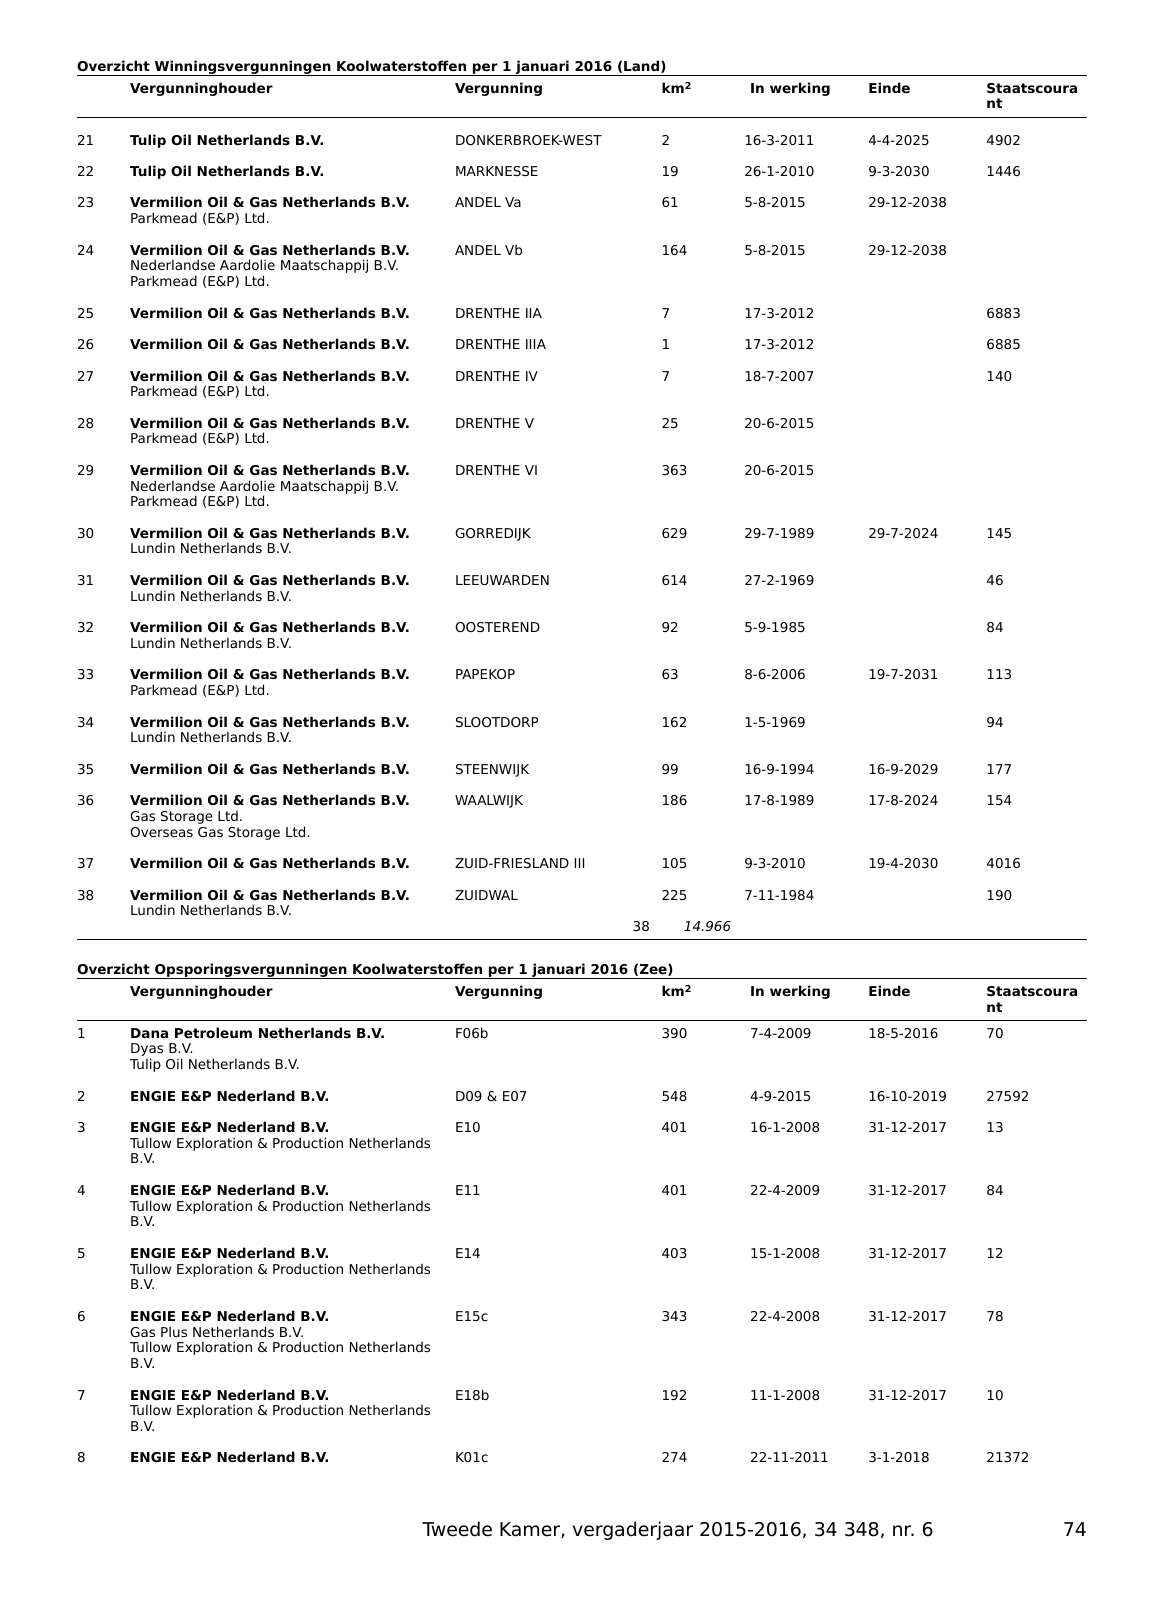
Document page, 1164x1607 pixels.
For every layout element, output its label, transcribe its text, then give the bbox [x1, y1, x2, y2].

table_cell [77, 1261, 124, 1293]
table_cell [862, 1073, 980, 1088]
table_header Overzicht Winningsvergunningen Koolwaterstoffen per 1 januari 2016 (Land) [77, 59, 1087, 75]
table_cell [862, 1104, 980, 1120]
table_cell 12 [980, 1246, 1087, 1261]
table_cell [738, 400, 862, 416]
table_cell 7 [77, 1387, 124, 1403]
table_cell [77, 699, 124, 714]
table_cell 18-7-2007 [738, 368, 862, 384]
table_cell Tullow Exploration & Production Netherlands B.V. [124, 1261, 449, 1293]
table_cell Vermilion Oil & Gas Netherlands B.V. [124, 305, 449, 321]
table_cell [655, 1435, 744, 1450]
table_cell [980, 1041, 1087, 1057]
table_cell [862, 809, 980, 824]
table_cell DRENTHE VI [449, 463, 655, 478]
table_cell 24 [77, 243, 124, 258]
table_cell [449, 872, 655, 887]
table_cell [124, 1230, 449, 1246]
table_cell 16-10-2019 [862, 1089, 980, 1104]
table_cell Parkmead (E&P) Ltd. [124, 211, 449, 227]
table_cell 29-7-1989 [738, 526, 862, 541]
table_cell [980, 1073, 1087, 1088]
table_cell [738, 180, 862, 195]
table_cell E11 [449, 1183, 655, 1198]
table_cell [655, 1372, 744, 1387]
table_cell [655, 321, 738, 337]
table_cell [980, 274, 1087, 290]
table_cell [980, 1403, 1087, 1434]
table_cell Tulip Oil Netherlands B.V. [124, 164, 449, 179]
table_cell [77, 872, 124, 887]
table_cell 16-9-2029 [862, 762, 980, 777]
table_cell [980, 494, 1087, 510]
table_cell Vermilion Oil & Gas Netherlands B.V. [124, 368, 449, 384]
table_cell [862, 1261, 980, 1293]
table_cell [862, 290, 980, 305]
table_cell [449, 777, 655, 793]
table_cell DRENTHE IV [449, 368, 655, 384]
table_cell [77, 321, 124, 337]
table_cell [862, 463, 980, 478]
table_cell 145 [980, 526, 1087, 541]
table_cell [449, 1136, 655, 1167]
table_cell 31 [77, 573, 124, 588]
table_cell [655, 274, 738, 290]
table_cell MARKNESSE [449, 164, 655, 179]
table_cell [980, 180, 1087, 195]
table_cell [655, 1167, 744, 1183]
table_cell [862, 1136, 980, 1167]
table_cell [77, 746, 124, 762]
table_cell [862, 557, 980, 573]
table_cell [980, 636, 1087, 651]
table_cell ENGIE E&P Nederland B.V. [124, 1183, 449, 1198]
table_cell 9-3-2030 [862, 164, 980, 179]
table_cell OOSTEREND [449, 620, 655, 636]
table_cell [655, 1324, 744, 1340]
table_cell [449, 1324, 655, 1340]
table_cell [124, 746, 449, 762]
table_cell [738, 258, 862, 274]
table_cell [862, 211, 980, 227]
table_cell [980, 557, 1087, 573]
table_cell 2 [655, 133, 738, 148]
table_cell E18b [449, 1387, 655, 1403]
table_cell [77, 1057, 124, 1073]
table_cell STEENWIJK [449, 762, 655, 777]
table_cell Vermilion Oil & Gas Netherlands B.V. [124, 888, 449, 903]
table_cell [449, 541, 655, 557]
table_cell [655, 872, 738, 887]
table_cell [449, 1057, 655, 1073]
table_cell [862, 337, 980, 353]
table_cell [738, 353, 862, 368]
table_cell [124, 1167, 449, 1183]
table_cell 22-11-2011 [744, 1450, 862, 1466]
table_cell [862, 321, 980, 337]
table_cell [738, 510, 862, 526]
table_cell [980, 903, 1087, 919]
table_cell 18-5-2016 [862, 1021, 980, 1041]
table_cell Parkmead (E&P) Ltd. [124, 274, 449, 290]
table_cell [738, 557, 862, 573]
table_cell 8 [77, 1450, 124, 1466]
table_cell [744, 1073, 862, 1088]
table_cell [655, 1261, 744, 1293]
table_cell 4016 [980, 856, 1087, 872]
table_cell 36 [77, 793, 124, 809]
table_cell [77, 683, 124, 699]
table_cell 22-4-2008 [744, 1309, 862, 1324]
table_cell Lundin Netherlands B.V. [124, 903, 449, 919]
table_cell [77, 825, 124, 840]
table_cell [655, 825, 738, 840]
table_cell 94 [980, 714, 1087, 730]
table_cell [744, 1372, 862, 1387]
table_cell km2 [655, 979, 744, 1020]
table_cell E14 [449, 1246, 655, 1261]
table_cell Parkmead (E&P) Ltd. [124, 431, 449, 447]
table_cell Tulip Oil Netherlands B.V. [124, 1057, 449, 1073]
table_cell 154 [980, 793, 1087, 809]
table_cell [655, 384, 738, 400]
table_cell [655, 1104, 744, 1120]
table_cell [449, 557, 655, 573]
table_cell [77, 118, 124, 132]
table_cell [980, 258, 1087, 274]
table_cell 35 [77, 762, 124, 777]
table_cell [980, 195, 1087, 211]
table_cell [980, 447, 1087, 463]
table_cell 140 [980, 368, 1087, 384]
table_cell [862, 384, 980, 400]
table_cell [77, 636, 124, 651]
table_cell [655, 840, 738, 856]
table_cell 4 [77, 1183, 124, 1198]
table_cell [738, 746, 862, 762]
table_cell 7-4-2009 [744, 1021, 862, 1041]
table_cell [980, 479, 1087, 494]
table_cell Einde [862, 979, 980, 1020]
table_cell [77, 494, 124, 510]
table_cell [124, 118, 449, 132]
table_cell [655, 730, 738, 746]
table_cell [655, 431, 738, 447]
table_cell Gas Plus Netherlands B.V. [124, 1324, 449, 1340]
table_cell [862, 825, 980, 840]
table_cell 2 [77, 1089, 124, 1104]
table_cell [862, 888, 980, 903]
table_cell 548 [655, 1089, 744, 1104]
table_cell [862, 1372, 980, 1387]
table_cell ENGIE E&P Nederland B.V. [124, 1089, 449, 1104]
table_cell 38 [449, 919, 655, 939]
table_cell [655, 541, 738, 557]
table_cell [77, 400, 124, 416]
table_cell [77, 447, 124, 463]
table_cell [655, 777, 738, 793]
table_cell [980, 353, 1087, 368]
table_cell [655, 683, 738, 699]
table_cell [738, 211, 862, 227]
table_cell [862, 651, 980, 667]
table_cell [744, 1199, 862, 1230]
table_cell [449, 180, 655, 195]
table_cell 27 [77, 368, 124, 384]
table_cell [655, 211, 738, 227]
table_cell 84 [980, 1183, 1087, 1198]
table_cell [862, 620, 980, 636]
table_cell ANDEL Vb [449, 243, 655, 258]
table_cell [738, 589, 862, 604]
table_cell [449, 1167, 655, 1183]
table_cell [744, 1340, 862, 1372]
table_cell 92 [655, 620, 738, 636]
table_cell [862, 604, 980, 620]
table_cell 84 [980, 620, 1087, 636]
table_cell Vermilion Oil & Gas Netherlands B.V. [124, 793, 449, 809]
table_cell [980, 1435, 1087, 1450]
table_cell 403 [655, 1246, 744, 1261]
table_cell [77, 148, 124, 164]
table_cell [980, 290, 1087, 305]
table_cell ANDEL Va [449, 195, 655, 211]
table_cell 3 [77, 1120, 124, 1136]
table_cell 21 [77, 133, 124, 148]
table_cell 274 [655, 1450, 744, 1466]
table_cell [738, 683, 862, 699]
table_cell [744, 1324, 862, 1340]
table_cell 31-12-2017 [862, 1387, 980, 1403]
table_cell [980, 1167, 1087, 1183]
table_cell [77, 258, 124, 274]
table_cell [980, 919, 1087, 939]
table_cell [862, 118, 980, 132]
table_cell [862, 368, 980, 384]
table_cell [655, 636, 738, 651]
table_cell [744, 1136, 862, 1167]
table_cell [862, 1057, 980, 1073]
table_cell 26 [77, 337, 124, 353]
table_cell [980, 730, 1087, 746]
table_cell 4-4-2025 [862, 133, 980, 148]
table_cell [655, 1057, 744, 1073]
table_cell [980, 1261, 1087, 1293]
table_cell [738, 699, 862, 714]
table_cell Dana Petroleum Netherlands B.V. [124, 1021, 449, 1041]
table_cell [655, 118, 738, 132]
table_cell F06b [449, 1021, 655, 1041]
table_cell [744, 1230, 862, 1246]
table_cell [980, 384, 1087, 400]
table_cell [980, 148, 1087, 164]
table_cell [124, 148, 449, 164]
table_cell [77, 1403, 124, 1434]
table_cell 29 [77, 463, 124, 478]
table_cell Gas Storage Ltd. [124, 809, 449, 824]
table_cell [862, 699, 980, 714]
table_cell [655, 1293, 744, 1309]
table_cell [124, 699, 449, 714]
table_cell 33 [77, 667, 124, 683]
table_cell 363 [655, 463, 738, 478]
table_cell [449, 321, 655, 337]
table_cell [862, 1340, 980, 1372]
table_cell [980, 510, 1087, 526]
table_cell In werking [744, 76, 862, 117]
table_cell [738, 118, 862, 132]
table_cell 30 [77, 526, 124, 541]
table_cell [980, 400, 1087, 416]
table_cell [980, 840, 1087, 856]
table_cell [655, 1403, 744, 1434]
table_cell 1446 [980, 164, 1087, 179]
table_cell Lundin Netherlands B.V. [124, 730, 449, 746]
table_cell [124, 651, 449, 667]
table_cell ENGIE E&P Nederland B.V. [124, 1387, 449, 1403]
table_cell 31-12-2017 [862, 1120, 980, 1136]
table_cell LEEUWARDEN [449, 573, 655, 588]
table_cell 19 [655, 164, 738, 179]
table_cell [862, 683, 980, 699]
table_cell Tulip Oil Netherlands B.V. [124, 133, 449, 148]
table_cell Vermilion Oil & Gas Netherlands B.V. [124, 337, 449, 353]
table_cell Vermilion Oil & Gas Netherlands B.V. [124, 526, 449, 541]
table_cell [655, 809, 738, 824]
table_cell 31-12-2017 [862, 1246, 980, 1261]
table_cell [77, 541, 124, 557]
table_cell [655, 447, 738, 463]
table_cell 186 [655, 793, 738, 809]
table_cell [655, 604, 738, 620]
table_cell [738, 384, 862, 400]
table_cell 99 [655, 762, 738, 777]
table_cell [655, 1073, 744, 1088]
table_cell [655, 699, 738, 714]
table_cell [655, 494, 738, 510]
table_cell Lundin Netherlands B.V. [124, 589, 449, 604]
table_cell [449, 258, 655, 274]
table_cell 17-3-2012 [738, 305, 862, 321]
table_cell [449, 651, 655, 667]
table_cell [77, 76, 124, 117]
table_cell 1-5-1969 [738, 714, 862, 730]
table_cell 25 [77, 305, 124, 321]
table_cell [655, 557, 738, 573]
table_cell Vermilion Oil & Gas Netherlands B.V. [124, 762, 449, 777]
table_cell [449, 1340, 655, 1372]
table_cell [980, 1372, 1087, 1387]
table_cell 17-3-2012 [738, 337, 862, 353]
table_cell 6883 [980, 305, 1087, 321]
table_cell [124, 1073, 449, 1088]
table_cell [655, 180, 738, 195]
table_cell [744, 1104, 862, 1120]
table_cell [980, 1199, 1087, 1230]
table_cell [449, 447, 655, 463]
table_cell [77, 384, 124, 400]
table_cell [655, 1041, 744, 1057]
table_cell [449, 1041, 655, 1057]
table_cell [77, 211, 124, 227]
table_cell [77, 1041, 124, 1057]
table_cell 105 [655, 856, 738, 872]
table_cell [77, 227, 124, 242]
table_cell 16-1-2008 [744, 1120, 862, 1136]
table_cell [862, 494, 980, 510]
table_cell 25 [655, 416, 738, 431]
table_cell [980, 589, 1087, 604]
table_cell Vermilion Oil & Gas Netherlands B.V. [124, 856, 449, 872]
table_cell [449, 746, 655, 762]
table_cell 16-3-2011 [738, 133, 862, 148]
table_cell [124, 840, 449, 856]
table_cell [449, 683, 655, 699]
table_cell [77, 1104, 124, 1120]
table_cell [980, 541, 1087, 557]
table_cell 5-8-2015 [738, 195, 862, 211]
table_cell [980, 699, 1087, 714]
table_cell Tullow Exploration & Production Netherlands B.V. [124, 1403, 449, 1434]
table_cell Parkmead (E&P) Ltd. [124, 683, 449, 699]
table_cell Nederlandse Aardolie Maatschappij B.V. [124, 479, 449, 494]
table_cell [77, 1199, 124, 1230]
table_cell Tullow Exploration & Production Netherlands B.V. [124, 1199, 449, 1230]
table_cell [738, 840, 862, 856]
table_cell [449, 825, 655, 840]
table_cell Vermilion Oil & Gas Netherlands B.V. [124, 195, 449, 211]
table_cell [77, 651, 124, 667]
table_cell 22-4-2009 [744, 1183, 862, 1198]
table_cell [77, 1340, 124, 1372]
table_cell [77, 589, 124, 604]
table_cell [862, 1324, 980, 1340]
table_cell 20-6-2015 [738, 416, 862, 431]
table_cell [449, 903, 655, 919]
table_cell [980, 321, 1087, 337]
table_cell [862, 573, 980, 588]
table_cell [655, 1199, 744, 1230]
table_cell [738, 651, 862, 667]
table_cell 401 [655, 1120, 744, 1136]
table_cell 9-3-2010 [738, 856, 862, 872]
table_cell [862, 541, 980, 557]
table_cell [77, 1324, 124, 1340]
table_cell [124, 400, 449, 416]
table_cell Vermilion Oil & Gas Netherlands B.V. [124, 573, 449, 588]
table_cell [449, 1073, 655, 1088]
table_cell [449, 118, 655, 132]
table_cell Einde [862, 76, 980, 117]
table_cell [862, 919, 980, 939]
table_cell Vermilion Oil & Gas Netherlands B.V. [124, 620, 449, 636]
table_cell [980, 651, 1087, 667]
table_cell 5-8-2015 [738, 243, 862, 258]
table_cell Overseas Gas Storage Ltd. [124, 825, 449, 840]
table_cell [862, 1167, 980, 1183]
table_cell [980, 211, 1087, 227]
table_cell 177 [980, 762, 1087, 777]
table_cell [655, 258, 738, 274]
table_cell [980, 872, 1087, 887]
table_cell [449, 148, 655, 164]
table_cell ENGIE E&P Nederland B.V. [124, 1309, 449, 1324]
table_cell GORREDIJK [449, 526, 655, 541]
table_cell [744, 1057, 862, 1073]
table_cell [738, 541, 862, 557]
table_cell [980, 1136, 1087, 1167]
table_cell [124, 1104, 449, 1120]
table_cell 15-1-2008 [744, 1246, 862, 1261]
table_cell [77, 1435, 124, 1450]
table_cell [738, 148, 862, 164]
table_cell 4-9-2015 [744, 1089, 862, 1104]
table_cell [77, 1230, 124, 1246]
table_cell Lundin Netherlands B.V. [124, 636, 449, 651]
table_cell Lundin Netherlands B.V. [124, 541, 449, 557]
table_cell 5 [77, 1246, 124, 1261]
table_cell [77, 919, 124, 939]
table_cell [738, 431, 862, 447]
table_cell 63 [655, 667, 738, 683]
table_cell [862, 258, 980, 274]
table_cell SLOOTDORP [449, 714, 655, 730]
table_cell [449, 1372, 655, 1387]
table_cell [862, 431, 980, 447]
table_cell 16-9-1994 [738, 762, 862, 777]
table_cell [449, 840, 655, 856]
table_cell [738, 730, 862, 746]
table_cell DONKERBROEK-WEST [449, 133, 655, 148]
table_cell [449, 494, 655, 510]
table_cell [738, 321, 862, 337]
table_cell [862, 777, 980, 793]
table_cell [655, 400, 738, 416]
table_cell Staatscourant [980, 979, 1087, 1020]
table_cell [980, 463, 1087, 478]
table_cell 190 [980, 888, 1087, 903]
table_cell [449, 353, 655, 368]
table_cell Vermilion Oil & Gas Netherlands B.V. [124, 463, 449, 478]
table_cell [738, 274, 862, 290]
table_cell [862, 1041, 980, 1057]
table_cell [655, 903, 738, 919]
table_cell [449, 589, 655, 604]
table_cell 28 [77, 416, 124, 431]
table_cell In werking [744, 979, 862, 1020]
table_cell [449, 636, 655, 651]
table_cell 3-1-2018 [862, 1450, 980, 1466]
table_cell [449, 1403, 655, 1434]
table_cell [862, 353, 980, 368]
table_cell [77, 557, 124, 573]
table_cell 162 [655, 714, 738, 730]
table_cell 20-6-2015 [738, 463, 862, 478]
table_cell [862, 1230, 980, 1246]
table_cell [655, 510, 738, 526]
table_cell [124, 604, 449, 620]
table_cell [980, 243, 1087, 258]
table_cell [744, 1041, 862, 1057]
table_cell [862, 274, 980, 290]
table_cell Vergunning [449, 76, 655, 117]
table_cell [124, 321, 449, 337]
table_cell 37 [77, 856, 124, 872]
table_cell Tullow Exploration & Production Netherlands B.V. [124, 1340, 449, 1372]
table_cell [77, 777, 124, 793]
table_cell 8-6-2006 [738, 667, 862, 683]
table_cell [862, 1199, 980, 1230]
table_cell [77, 274, 124, 290]
table_cell [449, 227, 655, 242]
table_cell [738, 777, 862, 793]
table_cell [449, 431, 655, 447]
table_cell [449, 1293, 655, 1309]
table_cell 7-11-1984 [738, 888, 862, 903]
table_cell 23 [77, 195, 124, 211]
table_cell [862, 872, 980, 887]
table_cell [738, 903, 862, 919]
table_cell [862, 746, 980, 762]
table_cell [738, 636, 862, 651]
table_cell [449, 400, 655, 416]
table_cell ZUID-FRIESLAND III [449, 856, 655, 872]
table_cell [655, 746, 738, 762]
table_cell [980, 1293, 1087, 1309]
table_cell 19-7-2031 [862, 667, 980, 683]
table_cell E15c [449, 1309, 655, 1324]
table_cell D09 & E07 [449, 1089, 655, 1104]
table_cell 1 [655, 337, 738, 353]
table_cell [655, 1136, 744, 1167]
table_cell E10 [449, 1120, 655, 1136]
table_cell [449, 1230, 655, 1246]
table_cell [738, 919, 862, 939]
table_cell [449, 1435, 655, 1450]
table_cell [980, 1057, 1087, 1073]
table_cell [655, 1230, 744, 1246]
table_cell [449, 604, 655, 620]
table_cell 21372 [980, 1450, 1087, 1466]
table_cell 27592 [980, 1089, 1087, 1104]
table_cell PAPEKOP [449, 667, 655, 683]
table_cell [77, 479, 124, 494]
table_cell 27-2-1969 [738, 573, 862, 588]
table_cell [980, 825, 1087, 840]
table_cell [980, 1324, 1087, 1340]
table_cell 31-12-2017 [862, 1183, 980, 1198]
table_cell 7 [655, 368, 738, 384]
table_cell [980, 118, 1087, 132]
table_cell Vergunninghouder [124, 979, 449, 1020]
table_cell [862, 730, 980, 746]
table_cell 34 [77, 714, 124, 730]
table_cell [77, 1293, 124, 1309]
table_cell Vermilion Oil & Gas Netherlands B.V. [124, 714, 449, 730]
table_header Overzicht Opsporingsvergunningen Koolwaterstoffen per 1 januari 2016 (Zee) [77, 962, 1087, 978]
table_cell 225 [655, 888, 738, 903]
table_cell [980, 1230, 1087, 1246]
table_cell [77, 730, 124, 746]
table_cell [744, 1261, 862, 1293]
table_cell [449, 699, 655, 714]
table_cell DRENTHE V [449, 416, 655, 431]
table_cell Vermilion Oil & Gas Netherlands B.V. [124, 416, 449, 431]
table_cell [449, 384, 655, 400]
table_cell 46 [980, 573, 1087, 588]
table_cell [77, 1372, 124, 1387]
table_cell [980, 604, 1087, 620]
table_cell [744, 1293, 862, 1309]
table_cell [77, 604, 124, 620]
table_cell [655, 148, 738, 164]
table_cell [862, 180, 980, 195]
table_cell [980, 809, 1087, 824]
table_cell [449, 290, 655, 305]
table_cell DRENTHE IIIA [449, 337, 655, 353]
table_cell ENGIE E&P Nederland B.V. [124, 1120, 449, 1136]
table_cell [449, 809, 655, 824]
table_cell [738, 479, 862, 494]
table_cell 14.966 [655, 919, 738, 939]
table_cell [862, 400, 980, 416]
table_cell [449, 1199, 655, 1230]
table_cell [77, 290, 124, 305]
table_cell [738, 494, 862, 510]
table_cell 6 [77, 1309, 124, 1324]
table_cell [980, 746, 1087, 762]
table_cell [744, 1167, 862, 1183]
table_cell [862, 479, 980, 494]
table_cell 113 [980, 667, 1087, 683]
table_cell Vergunninghouder [124, 76, 449, 117]
table_cell 32 [77, 620, 124, 636]
table_cell [655, 479, 738, 494]
table_cell Parkmead (E&P) Ltd. [124, 384, 449, 400]
table_cell [980, 777, 1087, 793]
table_cell [862, 714, 980, 730]
table_cell [449, 510, 655, 526]
table_cell [862, 227, 980, 242]
table_cell 29-7-2024 [862, 526, 980, 541]
table_cell 29-12-2038 [862, 195, 980, 211]
table_cell Dyas B.V. [124, 1041, 449, 1057]
table_cell 29-12-2038 [862, 243, 980, 258]
table_cell [124, 180, 449, 195]
table_cell [738, 290, 862, 305]
table_cell [862, 636, 980, 651]
table_cell 7 [655, 305, 738, 321]
table_cell [980, 1104, 1087, 1120]
table_cell [862, 305, 980, 321]
table_cell Tullow Exploration & Production Netherlands B.V. [124, 1136, 449, 1167]
table_cell [124, 919, 449, 939]
table_cell [124, 1435, 449, 1450]
table_cell [449, 479, 655, 494]
table_cell 629 [655, 526, 738, 541]
table_cell [77, 180, 124, 195]
table_cell [980, 416, 1087, 431]
table_cell 70 [980, 1021, 1087, 1041]
table_cell [862, 148, 980, 164]
table_cell [862, 416, 980, 431]
table_cell ENGIE E&P Nederland B.V. [124, 1246, 449, 1261]
table_cell 78 [980, 1309, 1087, 1324]
table_cell [449, 274, 655, 290]
table_cell [77, 353, 124, 368]
table_cell 17-8-2024 [862, 793, 980, 809]
table_cell [124, 777, 449, 793]
table_cell [124, 872, 449, 887]
table_cell [862, 510, 980, 526]
table_cell 390 [655, 1021, 744, 1041]
table_cell [738, 604, 862, 620]
table_cell [862, 1435, 980, 1450]
table_cell 11-1-2008 [744, 1387, 862, 1403]
table_cell [124, 290, 449, 305]
table_cell [738, 447, 862, 463]
table_cell 401 [655, 1183, 744, 1198]
table_cell 38 [77, 888, 124, 903]
table_cell [655, 290, 738, 305]
table_cell [980, 683, 1087, 699]
table_cell 10 [980, 1387, 1087, 1403]
table_cell [744, 1435, 862, 1450]
table_cell [124, 1293, 449, 1309]
table_cell 5-9-1985 [738, 620, 862, 636]
table_cell [862, 1403, 980, 1434]
table_cell [655, 353, 738, 368]
table_cell km2 [655, 76, 744, 117]
table_cell 1 [77, 1021, 124, 1041]
table_cell [124, 557, 449, 573]
table_cell 164 [655, 243, 738, 258]
table_cell 19-4-2030 [862, 856, 980, 872]
table_cell [124, 353, 449, 368]
table_cell [980, 227, 1087, 242]
table_cell [124, 447, 449, 463]
table_cell [77, 1136, 124, 1167]
table_cell 31-12-2017 [862, 1309, 980, 1324]
table_cell [980, 1340, 1087, 1372]
table_cell [862, 1293, 980, 1309]
table_cell [862, 903, 980, 919]
table_cell [124, 227, 449, 242]
table_cell [738, 872, 862, 887]
table_cell [124, 1372, 449, 1387]
table_cell Nederlandse Aardolie Maatschappij B.V. [124, 258, 449, 274]
table_cell K01c [449, 1450, 655, 1466]
table_cell Vergunning [449, 979, 655, 1020]
table_cell [449, 730, 655, 746]
table_cell Staatscourant [980, 76, 1087, 117]
table_cell DRENTHE IIA [449, 305, 655, 321]
table_cell [77, 840, 124, 856]
table_cell WAALWIJK [449, 793, 655, 809]
table_cell [77, 903, 124, 919]
table_cell [744, 1403, 862, 1434]
table_cell [862, 840, 980, 856]
table_cell 343 [655, 1309, 744, 1324]
table_cell 614 [655, 573, 738, 588]
table_cell [980, 431, 1087, 447]
table_cell [77, 1167, 124, 1183]
table_cell [738, 825, 862, 840]
table_cell [124, 510, 449, 526]
table_cell [738, 809, 862, 824]
table_cell 26-1-2010 [738, 164, 862, 179]
table_cell 13 [980, 1120, 1087, 1136]
table_cell 6885 [980, 337, 1087, 353]
table_cell [655, 1340, 744, 1372]
table_cell Vermilion Oil & Gas Netherlands B.V. [124, 667, 449, 683]
table_cell Parkmead (E&P) Ltd. [124, 494, 449, 510]
table_cell Vermilion Oil & Gas Netherlands B.V. [124, 243, 449, 258]
table_cell [655, 651, 738, 667]
table_cell [449, 1261, 655, 1293]
table_cell [449, 1104, 655, 1120]
table_cell [77, 510, 124, 526]
table_cell [449, 211, 655, 227]
table_cell ENGIE E&P Nederland B.V. [124, 1450, 449, 1466]
table_cell 4902 [980, 133, 1087, 148]
table_cell 192 [655, 1387, 744, 1403]
table_cell [77, 431, 124, 447]
table_cell [77, 809, 124, 824]
table_cell ZUIDWAL [449, 888, 655, 903]
table_cell [862, 447, 980, 463]
table_cell 22 [77, 164, 124, 179]
table_cell 61 [655, 195, 738, 211]
table_cell 17-8-1989 [738, 793, 862, 809]
table_cell [77, 979, 124, 1020]
table_cell [738, 227, 862, 242]
table_cell [862, 589, 980, 604]
table_cell [655, 589, 738, 604]
table_cell [655, 227, 738, 242]
table_cell [77, 1073, 124, 1088]
